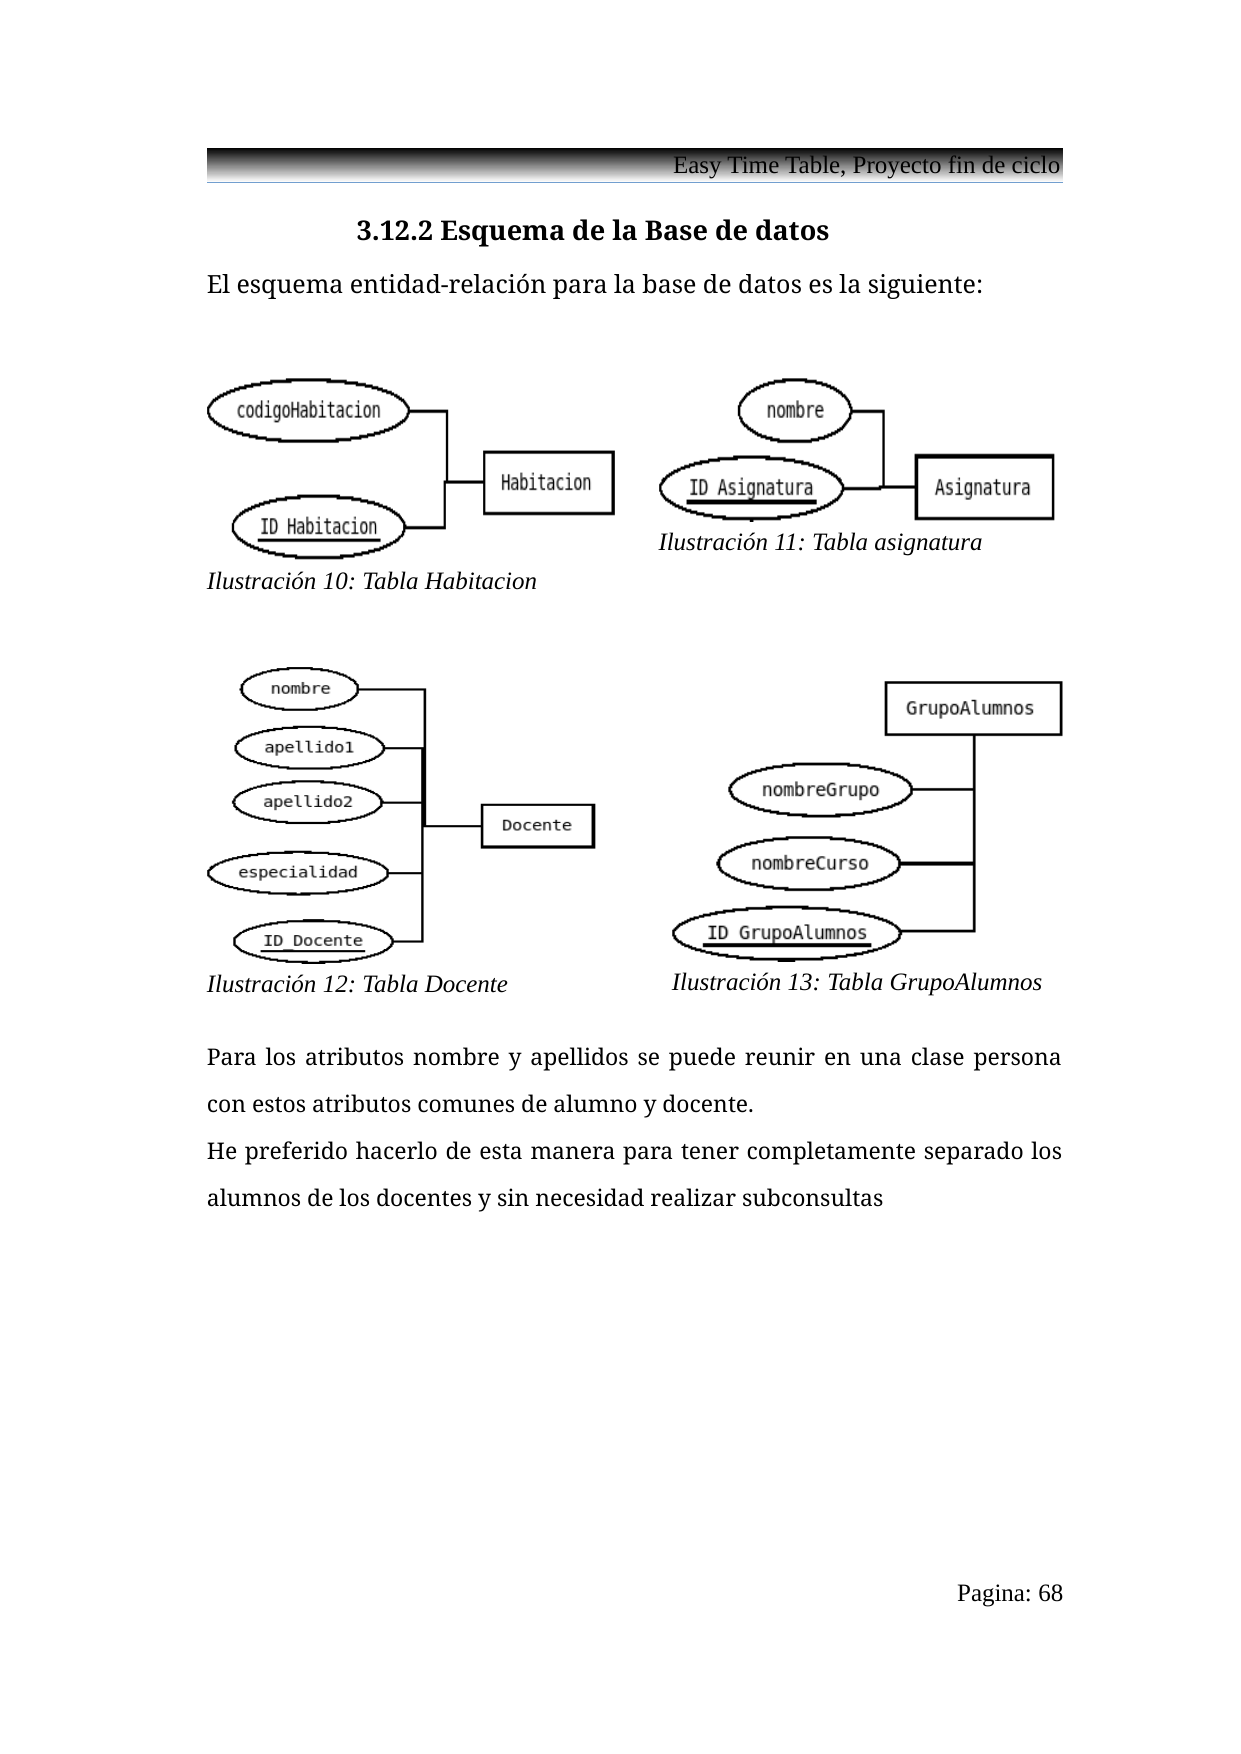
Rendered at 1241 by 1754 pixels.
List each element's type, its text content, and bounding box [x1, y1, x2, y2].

picture [206, 377, 622, 561]
picture [671, 681, 1063, 962]
text Ilustración 10: Tabla Habitacion [207, 561, 622, 594]
text He preferido hacerlo de esta manera para tener completamente separado los alumnos de los docentes y sin necesidad realizar subconsultas [207, 1135, 1063, 1213]
text Ilustración 11: Tabla asignatura [658, 522, 1063, 555]
text Para los atributos nombre y apellidos se puede reunir en una clase persona con estos atributos comunes de alumno y docente. [207, 1041, 1063, 1119]
text Ilustración 13: Tabla GrupoAlumnos [672, 962, 1063, 996]
picture [206, 666, 603, 964]
text Ilustración 12: Tabla Docente [207, 964, 603, 998]
picture [658, 377, 1063, 522]
text 3.12.2 Esquema de la Base de datos [207, 212, 1063, 249]
text El esquema entidad-relación para la base de datos es la siguiente: [207, 267, 1063, 301]
